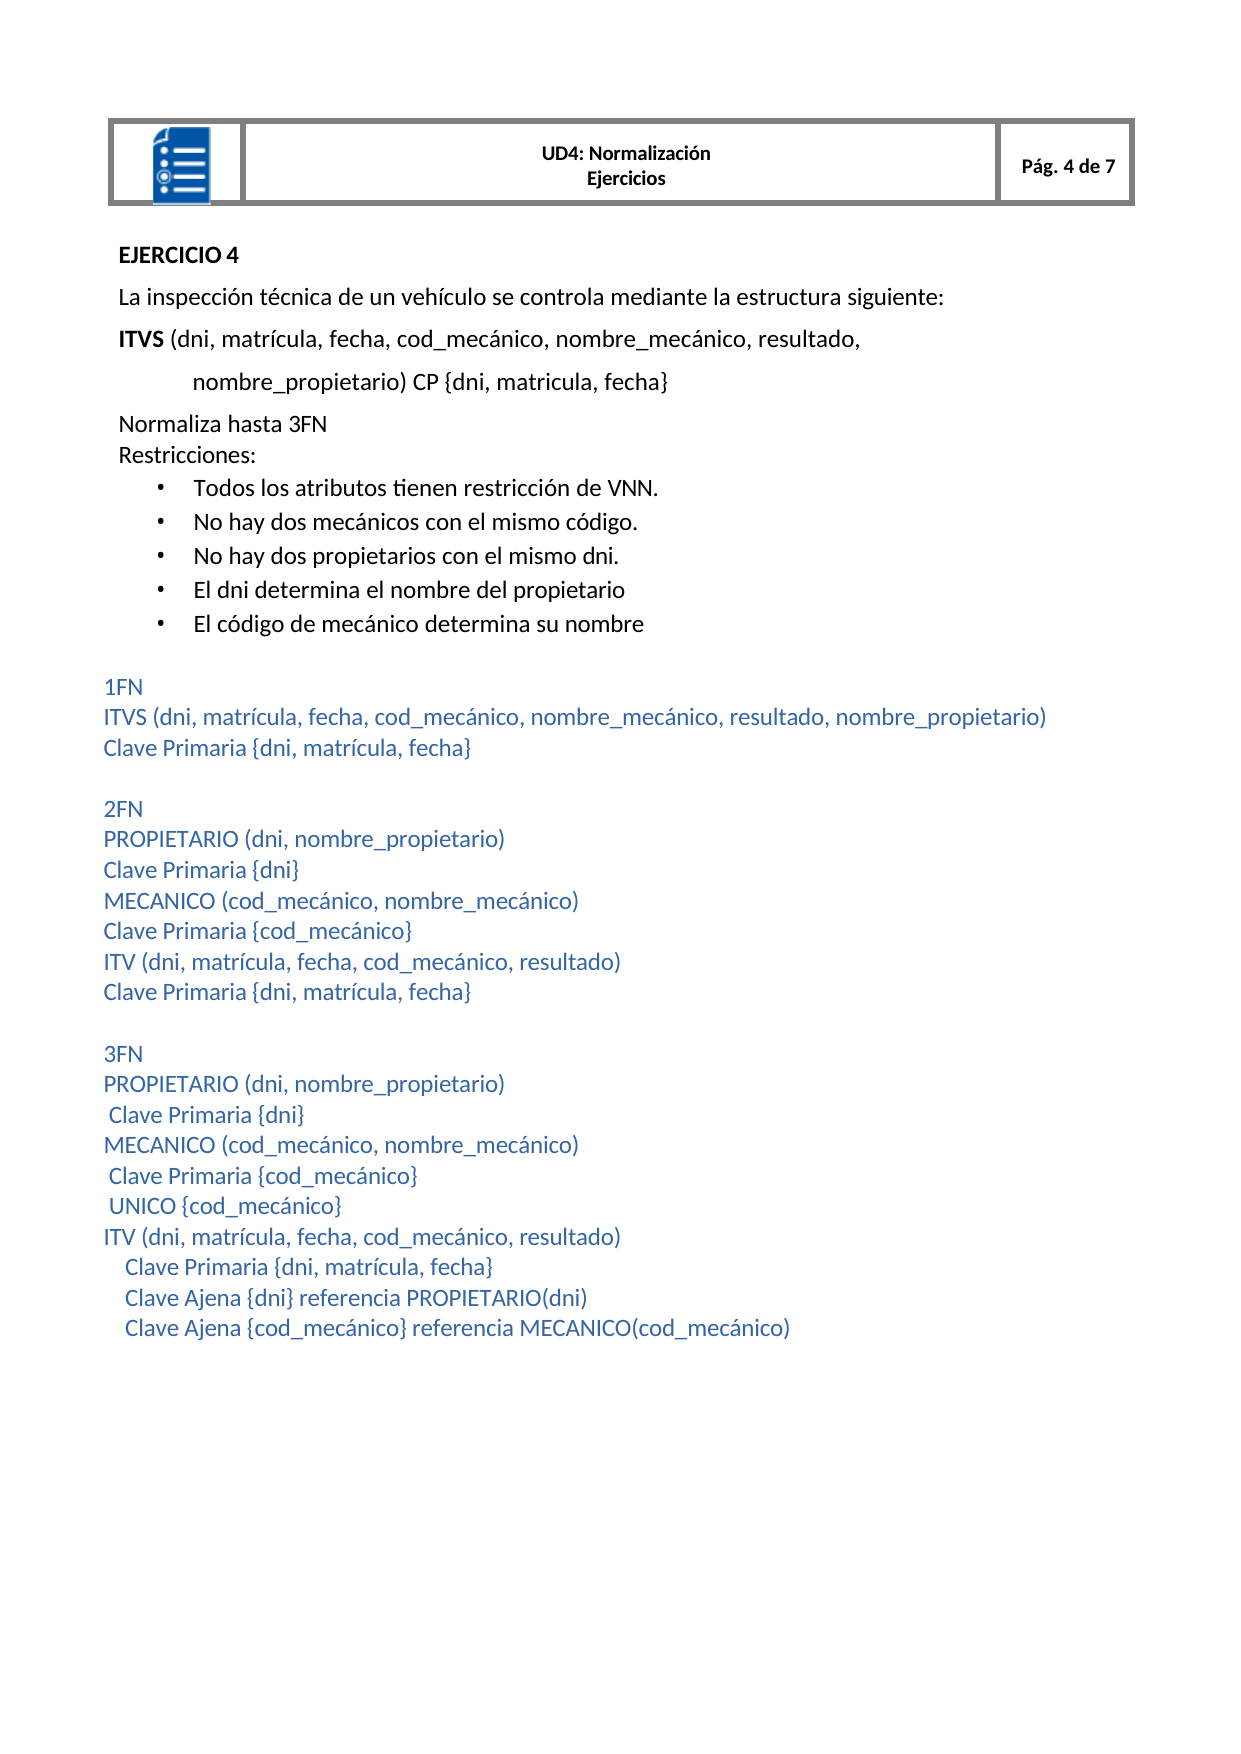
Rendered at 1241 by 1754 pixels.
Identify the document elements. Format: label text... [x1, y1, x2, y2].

list 1FN [103, 671, 1166, 701]
text Restricciones: [118, 439, 1166, 469]
list PROPIETARIO (dni, nombre_propietario) Clave Primaria {dni} [103, 824, 1166, 885]
list 3FN [103, 1038, 1166, 1068]
list No hay dos propietarios con el mismo dni. [156, 538, 1166, 572]
list No hay dos mecánicos con el mismo código. [156, 503, 1166, 538]
list 2FN [103, 793, 1166, 823]
text Normaliza hasta 3FN [118, 408, 1166, 439]
text La inspección técnica de un vehículo se controla mediante la estructura siguiente: [118, 281, 1166, 312]
list PROPIETARIO (dni, nombre_propietario) Clave Primaria {dni} MECANICO (cod_mecánico, nombre_mecánico) Clave Primaria {cod_mecánico} [103, 1068, 1166, 1190]
text EJERCICIO 4 [118, 239, 1166, 269]
list El código de mecánico determina su nombre [156, 606, 1166, 640]
list El dni determina el nombre del propietario [156, 572, 1166, 606]
list ITVS (dni, matrícula, fecha, cod_mecánico, nombre_mecánico, resultado, nombre_propietario) Clave Primaria {dni, matrícula, fecha} [103, 701, 1166, 762]
list UNICO {cod_mecánico} ITV (dni, matrícula, fecha, cod_mecánico, resultado) Clave Primaria {dni, matrícula, fecha} Clave Ajena {dni} referencia PROPIETARIO(dni) Clave Ajena {cod_mecánico} referencia MECANICO(cod_mecánico) [103, 1191, 1166, 1343]
list Todos los atributos tienen restricción de VNN. [156, 469, 1166, 503]
list MECANICO (cod_mecánico, nombre_mecánico) Clave Primaria {cod_mecánico} [103, 885, 1166, 946]
text ITVS (dni, matrícula, fecha, cod_mecánico, nombre_mecánico, resultado, nombre_propietario) CP {dni, matricula, fecha} [118, 324, 1075, 397]
list ITV (dni, matrícula, fecha, cod_mecánico, resultado) Clave Primaria {dni, matrícula, fecha} [103, 946, 1166, 1007]
picture [152, 127, 211, 205]
